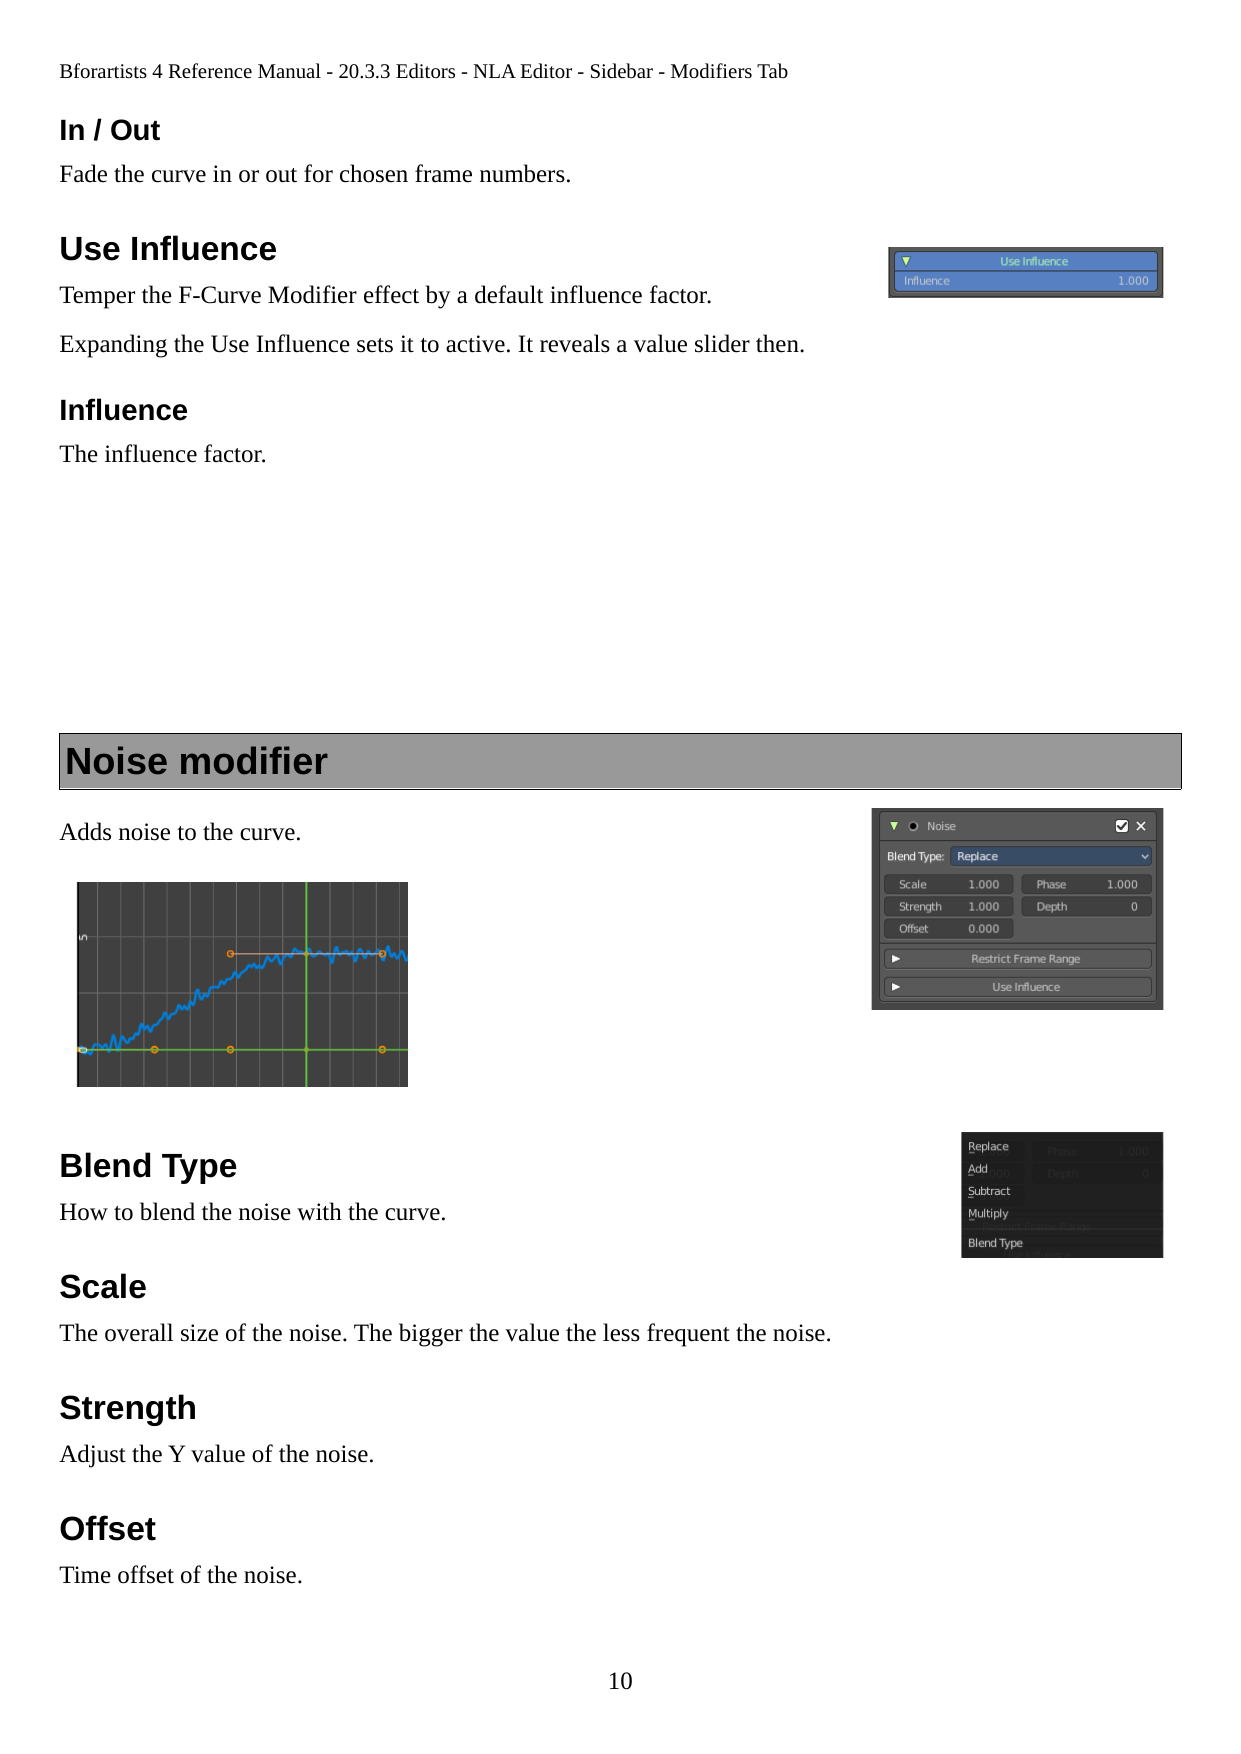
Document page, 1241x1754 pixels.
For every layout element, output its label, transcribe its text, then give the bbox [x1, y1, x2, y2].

subtitle Strength [59, 1388, 1181, 1427]
subtitle Use Influence [59, 229, 1181, 267]
text Fade the curve in or out for chosen frame numbers. [59, 159, 1181, 188]
text How to blend the noise with the curve. [59, 1197, 961, 1226]
subtitle Scale [59, 1267, 1181, 1306]
picture [76, 882, 408, 1087]
text Adjust the Y value of the noise. [59, 1439, 1181, 1468]
picture [888, 247, 1164, 298]
text The influence factor. [59, 439, 1181, 468]
subtitle Offset [59, 1509, 1181, 1548]
subtitle [1164, 1146, 1181, 1185]
text Time offset of the noise. [59, 1560, 1181, 1589]
text [1164, 817, 1181, 846]
table_header Noise modifier [60, 734, 1181, 788]
picture [961, 1132, 1164, 1258]
subtitle In / Out [59, 113, 1181, 146]
text Adds noise to the curve. [59, 817, 871, 846]
text Temper the F-Curve Modifier effect by a default influence factor. [59, 280, 1181, 309]
picture [871, 808, 1164, 1010]
subtitle Influence [59, 393, 1181, 426]
text The overall size of the noise. The bigger the value the less frequent the noise. [59, 1318, 1181, 1347]
text Expanding the Use Influence sets it to active. It reveals a value slider then. [59, 329, 1181, 358]
subtitle Blend Type [59, 1146, 961, 1185]
